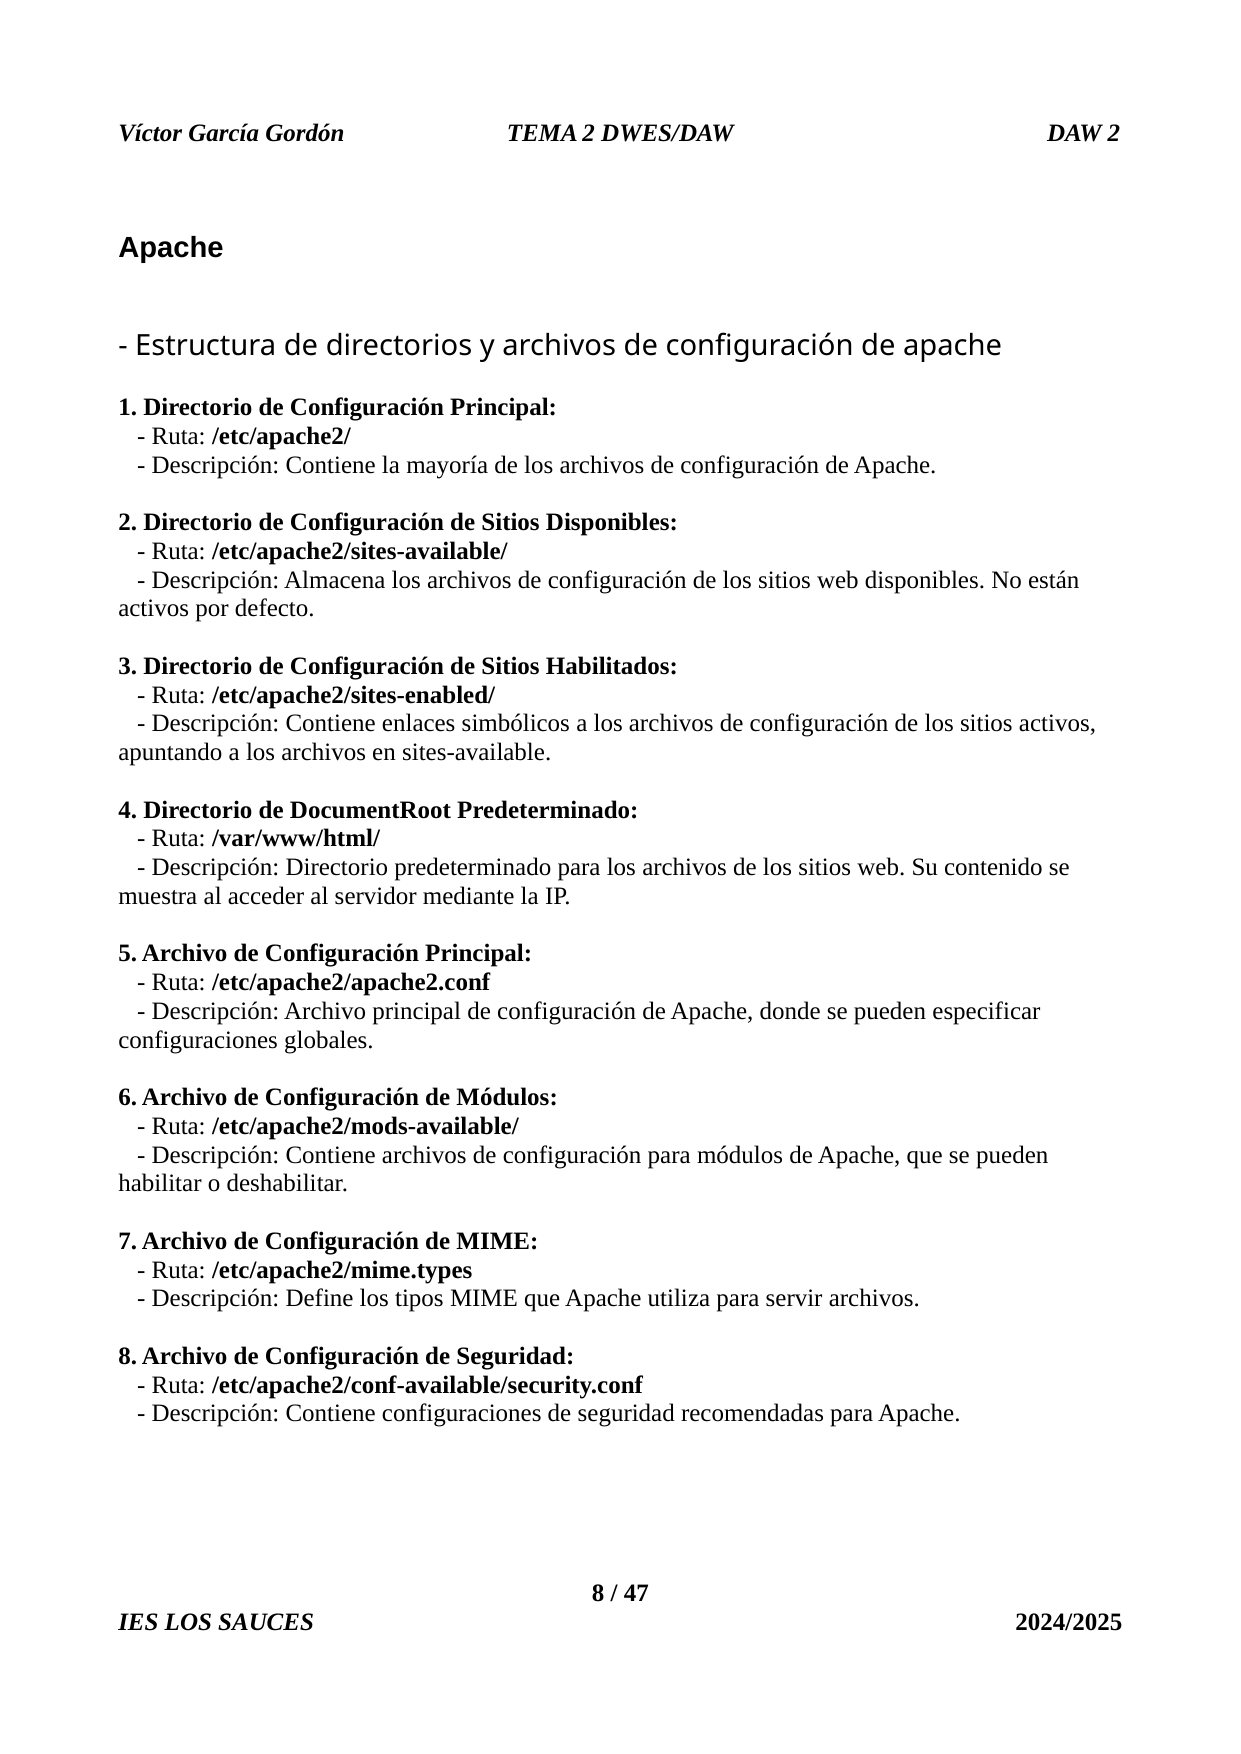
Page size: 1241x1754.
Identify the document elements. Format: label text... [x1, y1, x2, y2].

text - Descripción: Directorio predeterminado para los archivos de los sitios web. Su contenido se muestra al acceder al servidor mediante la IP. [118, 852, 1122, 910]
text - Descripción: Contiene configuraciones de seguridad recomendadas para Apache. [118, 1398, 1122, 1427]
text 7. Archivo de Configuración de MIME: [118, 1226, 1122, 1255]
text 8. Archivo de Configuración de Seguridad: [118, 1341, 1122, 1370]
text - Estructura de directorios y archivos de configuración de apache [118, 324, 1122, 363]
text 6. Archivo de Configuración de Módulos: [118, 1082, 1122, 1111]
text 1. Directorio de Configuración Principal: [118, 392, 1122, 421]
text - Descripción: Contiene archivos de configuración para módulos de Apache, que se pueden habilitar o deshabilitar. [118, 1140, 1122, 1197]
subtitle Apache [118, 230, 1122, 264]
text - Descripción: Contiene la mayoría de los archivos de configuración de Apache. [118, 450, 1122, 478]
text - Ruta: /var/www/html/ [118, 823, 1122, 852]
text - Descripción: Define los tipos MIME que Apache utiliza para servir archivos. [118, 1283, 1122, 1312]
text - Ruta: /etc/apache2/mods-available/ [118, 1111, 1122, 1140]
text - Ruta: /etc/apache2/ [118, 421, 1122, 450]
text 4. Directorio de DocumentRoot Predeterminado: [118, 795, 1122, 823]
text - Descripción: Archivo principal de configuración de Apache, donde se pueden especificar configuraciones globales. [118, 996, 1122, 1053]
text - Ruta: /etc/apache2/conf-available/security.conf [118, 1370, 1122, 1398]
text 2. Directorio de Configuración de Sitios Disponibles: [118, 507, 1122, 536]
text - Ruta: /etc/apache2/sites-available/ [118, 536, 1122, 565]
text - Descripción: Almacena los archivos de configuración de los sitios web disponibles. No están activos por defecto. [118, 565, 1122, 622]
text - Ruta: /etc/apache2/mime.types [118, 1255, 1122, 1283]
text - Ruta: /etc/apache2/sites-enabled/ [118, 680, 1122, 708]
text 3. Directorio de Configuración de Sitios Habilitados: [118, 651, 1122, 680]
text 5. Archivo de Configuración Principal: [118, 938, 1122, 967]
text - Ruta: /etc/apache2/apache2.conf [118, 967, 1122, 996]
text - Descripción: Contiene enlaces simbólicos a los archivos de configuración de los sitios activos, apuntando a los archivos en sites-available. [118, 708, 1122, 766]
